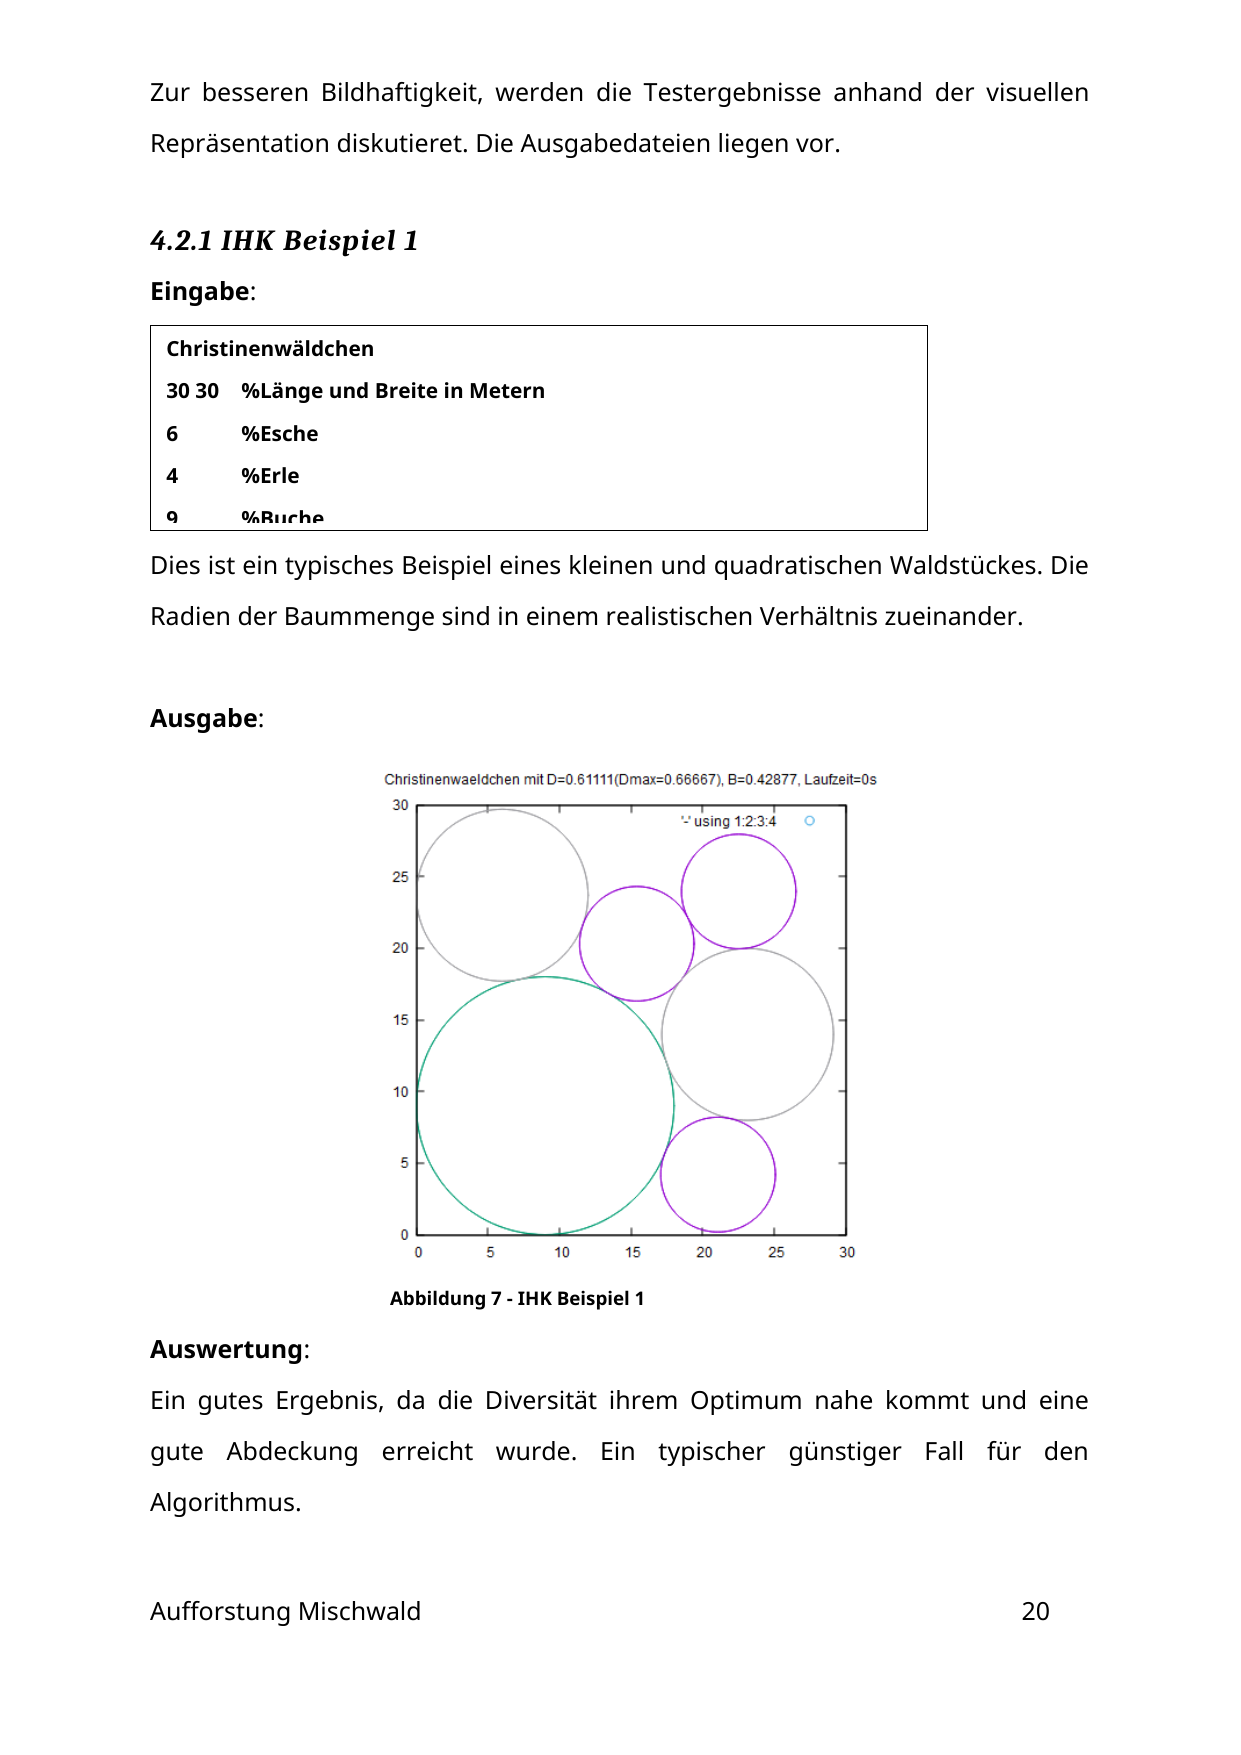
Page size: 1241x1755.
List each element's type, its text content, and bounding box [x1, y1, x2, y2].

text 30 30 %Länge und Breite in Metern [166, 376, 912, 405]
text Abbildung 7 - IHK Beispiel 1 [300, 1285, 1090, 1311]
text 4 %Erle [166, 461, 912, 490]
text Ein gutes Ergebnis, da die Diversität ihrem Optimum nahe kommt und eine gute Abdeckung erreicht wurde. Ein typischer günstiger Fall für den Algorithmus. [150, 1382, 1090, 1519]
text Eingabe: [150, 274, 1090, 308]
text 6 %Esche [166, 419, 912, 447]
text Christinenwäldchen [166, 334, 912, 362]
text 4.2.1 IHK Beispiel 1 [150, 224, 1090, 257]
text Ausgabe: [150, 701, 1090, 735]
text Auswertung: [150, 1331, 1090, 1366]
text 9 %Buche [166, 504, 912, 522]
text Zur besseren Bildhaftigkeit, werden die Testergebnisse anhand der visuellen Repräsentation diskutieret. Die Ausgabedateien liegen vor. [150, 75, 1090, 160]
text Dies ist ein typisches Beispiel eines kleinen und quadratischen Waldstückes. Die Radien der Baummenge sind in einem realistischen Verhältnis zueinander. [150, 548, 1090, 633]
